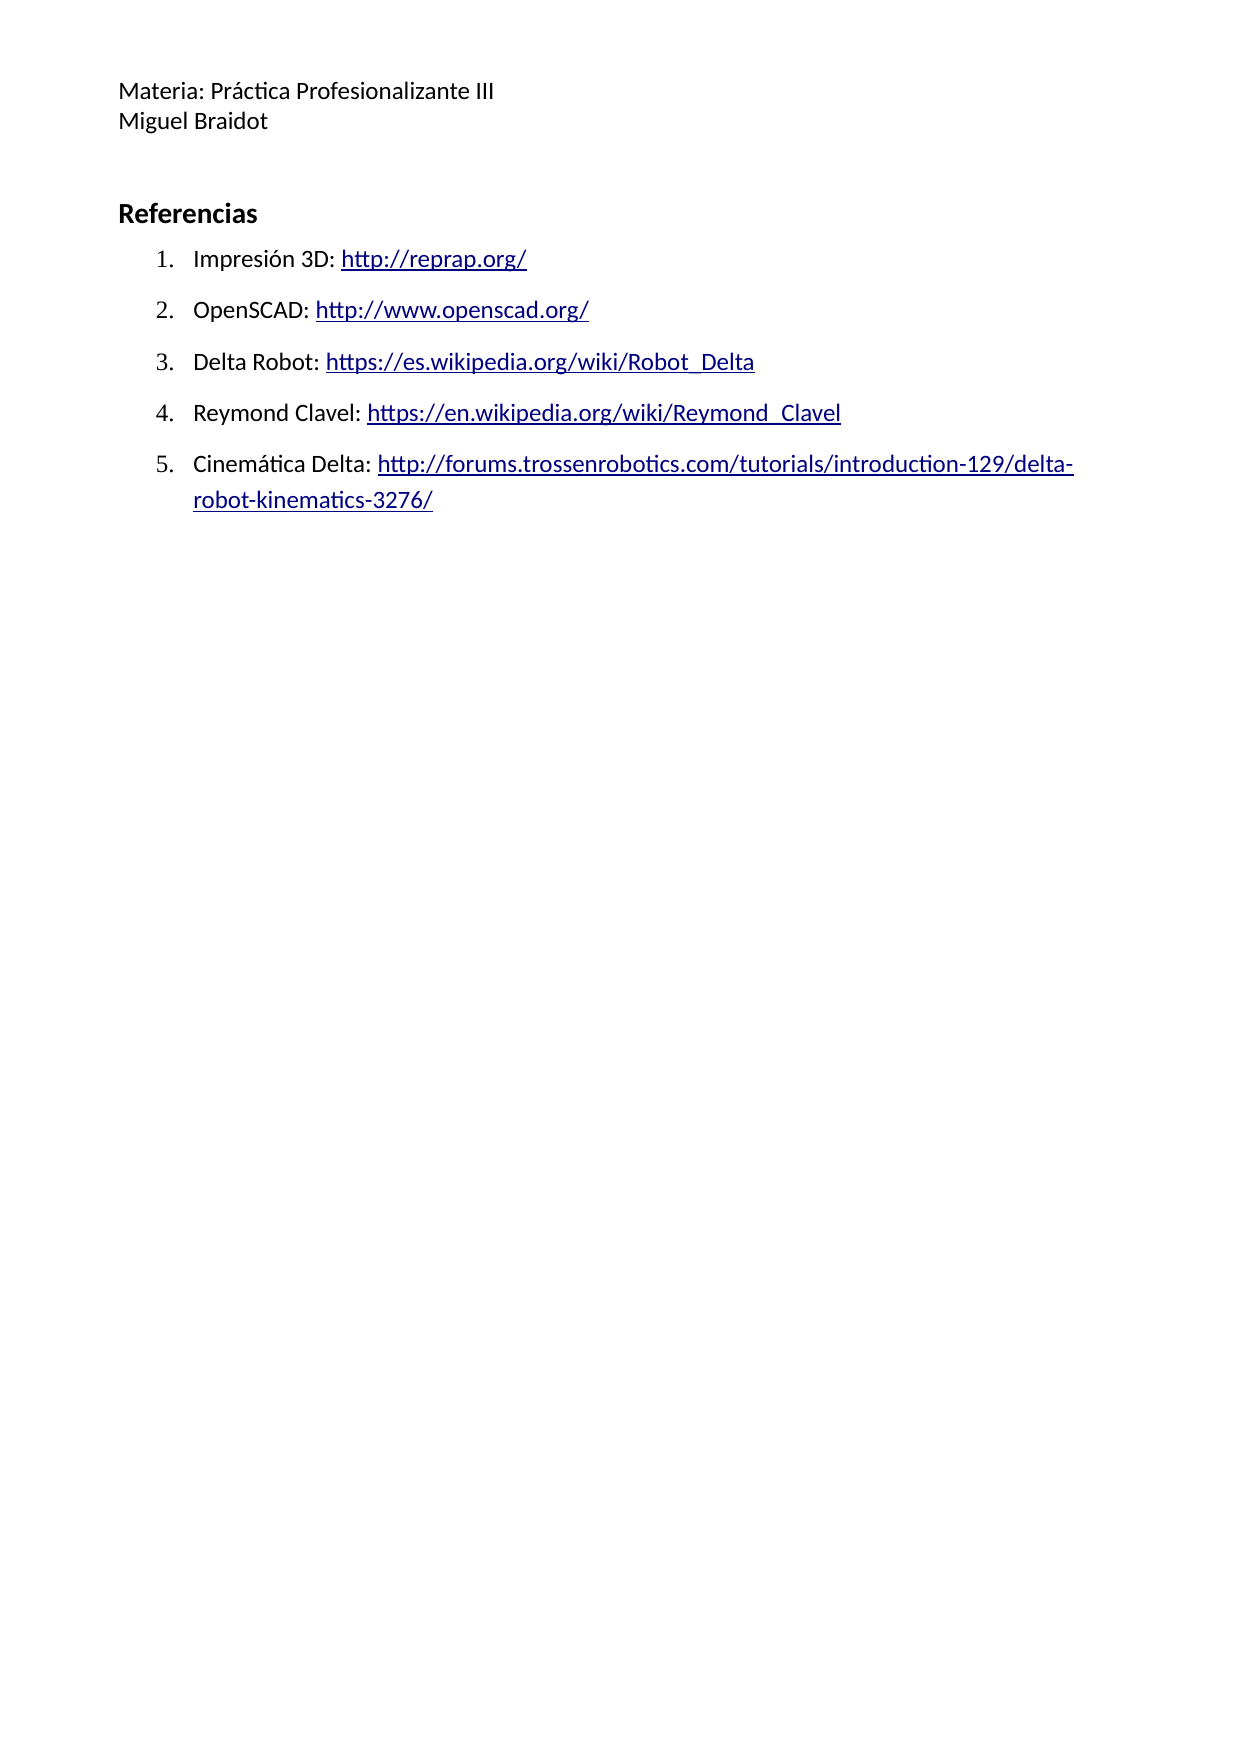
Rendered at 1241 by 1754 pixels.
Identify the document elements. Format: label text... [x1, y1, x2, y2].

list OpenSCAD: http://www.openscad.org/ [156, 294, 1122, 325]
list Reymond Clavel: https://en.wikipedia.org/wiki/Reymond_Clavel [156, 397, 1122, 427]
list Impresión 3D: http://reprap.org/ [156, 243, 1122, 274]
subtitle Referencias [118, 195, 1122, 231]
list Delta Robot: https://es.wikipedia.org/wiki/Robot_Delta [156, 346, 1122, 376]
list Cinemática Delta: http://forums.trossenrobotics.com/tutorials/introduction-129/delta-robot-kinematics-3276/ [156, 448, 1122, 515]
